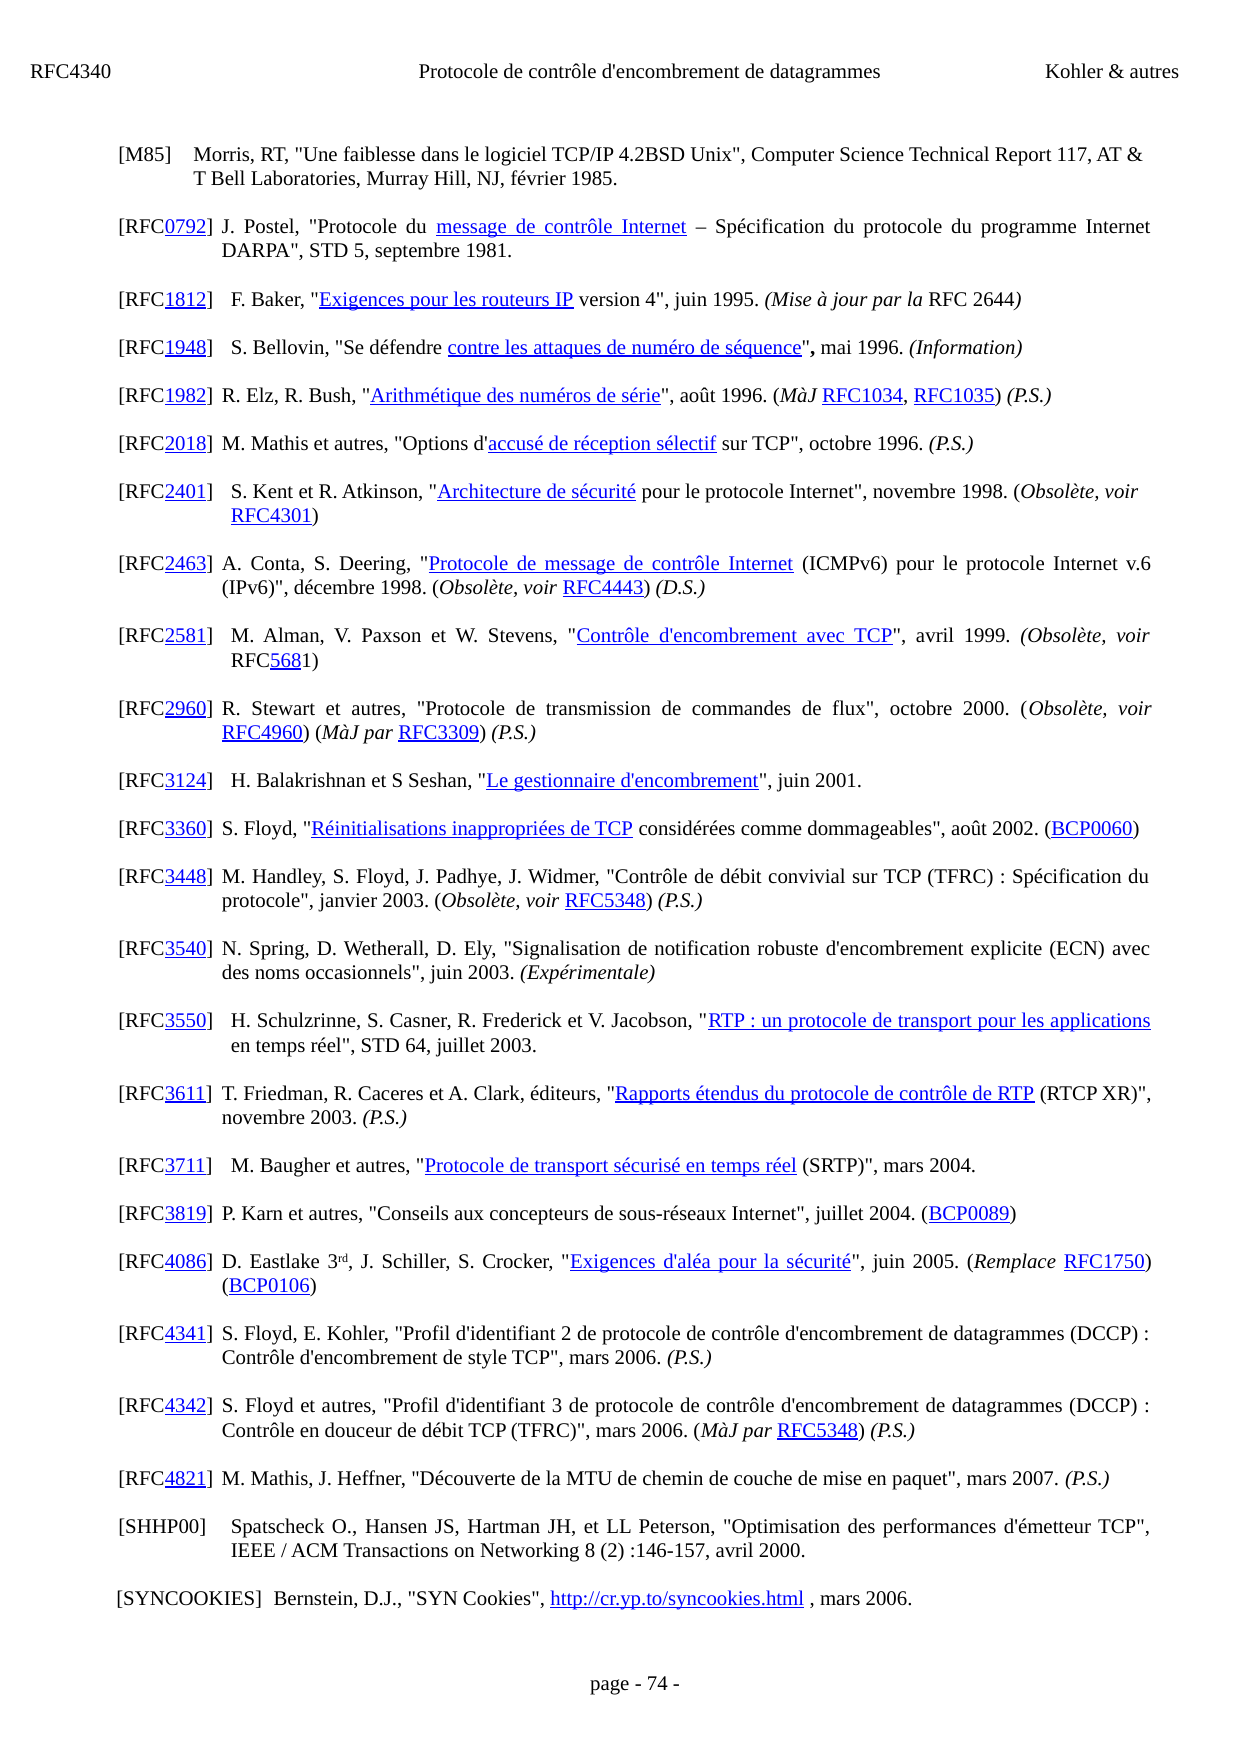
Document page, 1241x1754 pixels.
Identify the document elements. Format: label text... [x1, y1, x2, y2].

text [RFC1982] R. Elz, R. Bush, "Arithmétique des numéros de série", août 1996. (MàJ RFC1034, RFC1035) (P.S.) [118, 383, 1152, 407]
text [RFC3540] N. Spring, D. Wetherall, D. Ely, "Signalisation de notification robuste d'encombrement explicite (ECN) avec des noms occasionnels", juin 2003. (Expérimentale) [118, 936, 1152, 984]
text [Syncookies] Bernstein, D.J., "SYN Cookies", http://cr.yp.to/syncookies.html , mars 2006. [116, 1586, 1152, 1610]
text [RFC2018] M. Mathis et autres, "Options d'accusé de réception sélectif sur TCP", octobre 1996. (P.S.) [118, 431, 1152, 455]
text [RFC4341] S. Floyd, E. Kohler, "Profil d'identifiant 2 de protocole de contrôle d'encombrement de datagrammes (DCCP) : Contrôle d'encombrement de style TCP", mars 2006. (P.S.) [118, 1321, 1152, 1369]
text [RFC2401] S. Kent et R. Atkinson, "Architecture de sécurité pour le protocole Internet", novembre 1998. (Obsolète, voir RFC4301) [118, 479, 1152, 527]
text [RFC3124] H. Balakrishnan et S Seshan, "Le gestionnaire d'encombrement", juin 2001. [118, 768, 1152, 792]
text [RFC3360] S. Floyd, "Réinitialisations inappropriées de TCP considérées comme dommageables", août 2002. (BCP0060) [118, 816, 1152, 840]
text [SHHP00] Spatscheck O., Hansen JS, Hartman JH, et LL Peterson, "Optimisation des performances d'émetteur TCP", IEEE / ACM Transactions on Networking 8 (2) :146-157, avril 2000. [118, 1514, 1152, 1562]
text [RFC4086] D. Eastlake 3rd, J. Schiller, S. Crocker, "Exigences d'aléa pour la sécurité", juin 2005. (Remplace RFC1750) (BCP0106) [118, 1249, 1152, 1297]
text [RFC4821] M. Mathis, J. Heffner, "Découverte de la MTU de chemin de couche de mise en paquet", mars 2007. (P.S.) [118, 1466, 1152, 1490]
text [RFC3819] P. Karn et autres, "Conseils aux concepteurs de sous-réseaux Internet", juillet 2004. (BCP0089) [118, 1201, 1152, 1225]
text [RFC3711] M. Baugher et autres, "Protocole de transport sécurisé en temps réel (SRTP)", mars 2004. [118, 1153, 1152, 1177]
text [M85] Morris, RT, "Une faiblesse dans le logiciel TCP/IP 4.2BSD Unix", Computer Science Technical Report 117, AT & T Bell Laboratories, Murray Hill, NJ, février 1985. [118, 142, 1152, 190]
text [RFC2960] R. Stewart et autres, "Protocole de transmission de commandes de flux", octobre 2000. (Obsolète, voir RFC4960) (MàJ par RFC3309) (P.S.) [118, 696, 1152, 744]
text [RFC2463] A. Conta, S. Deering, "Protocole de message de contrôle Internet (ICMPv6) pour le protocole Internet v.6 (IPv6)", décembre 1998. (Obsolète, voir RFC4443) (D.S.) [118, 551, 1152, 599]
text [RFC2581] M. Alman, V. Paxson et W. Stevens, "Contrôle d'encombrement avec TCP", avril 1999. (Obsolète, voir RFC5681) [118, 623, 1152, 672]
text [RFC3448] M. Handley, S. Floyd, J. Padhye, J. Widmer, "Contrôle de débit convivial sur TCP (TFRC) : Spécification du protocole", janvier 2003. (Obsolète, voir RFC5348) (P.S.) [118, 864, 1152, 912]
text [RFC3611] T. Friedman, R. Caceres et A. Clark, éditeurs, "Rapports étendus du protocole de contrôle de RTP (RTCP XR)", novembre 2003. (P.S.) [118, 1081, 1152, 1129]
text [RFC1948] S. Bellovin, "Se défendre contre les attaques de numéro de séquence", mai 1996. (Information) [118, 335, 1152, 359]
text [RFC4342] S. Floyd et autres, "Profil d'identifiant 3 de protocole de contrôle d'encombrement de datagrammes (DCCP) : Contrôle en douceur de débit TCP (TFRC)", mars 2006. (MàJ par RFC5348) (P.S.) [118, 1393, 1152, 1442]
text [RFC0792] J. Postel, "Protocole du message de contrôle Internet – Spécification du protocole du programme Internet DARPA", STD 5, septembre 1981. [118, 214, 1152, 262]
text [RFC1812] F. Baker, "Exigences pour les routeurs IP version 4", juin 1995. (Mise à jour par la RFC 2644) [118, 287, 1152, 311]
text [RFC3550] H. Schulzrinne, S. Casner, R. Frederick et V. Jacobson, "RTP : un protocole de transport pour les applications en temps réel", STD 64, juillet 2003. [118, 1008, 1152, 1057]
